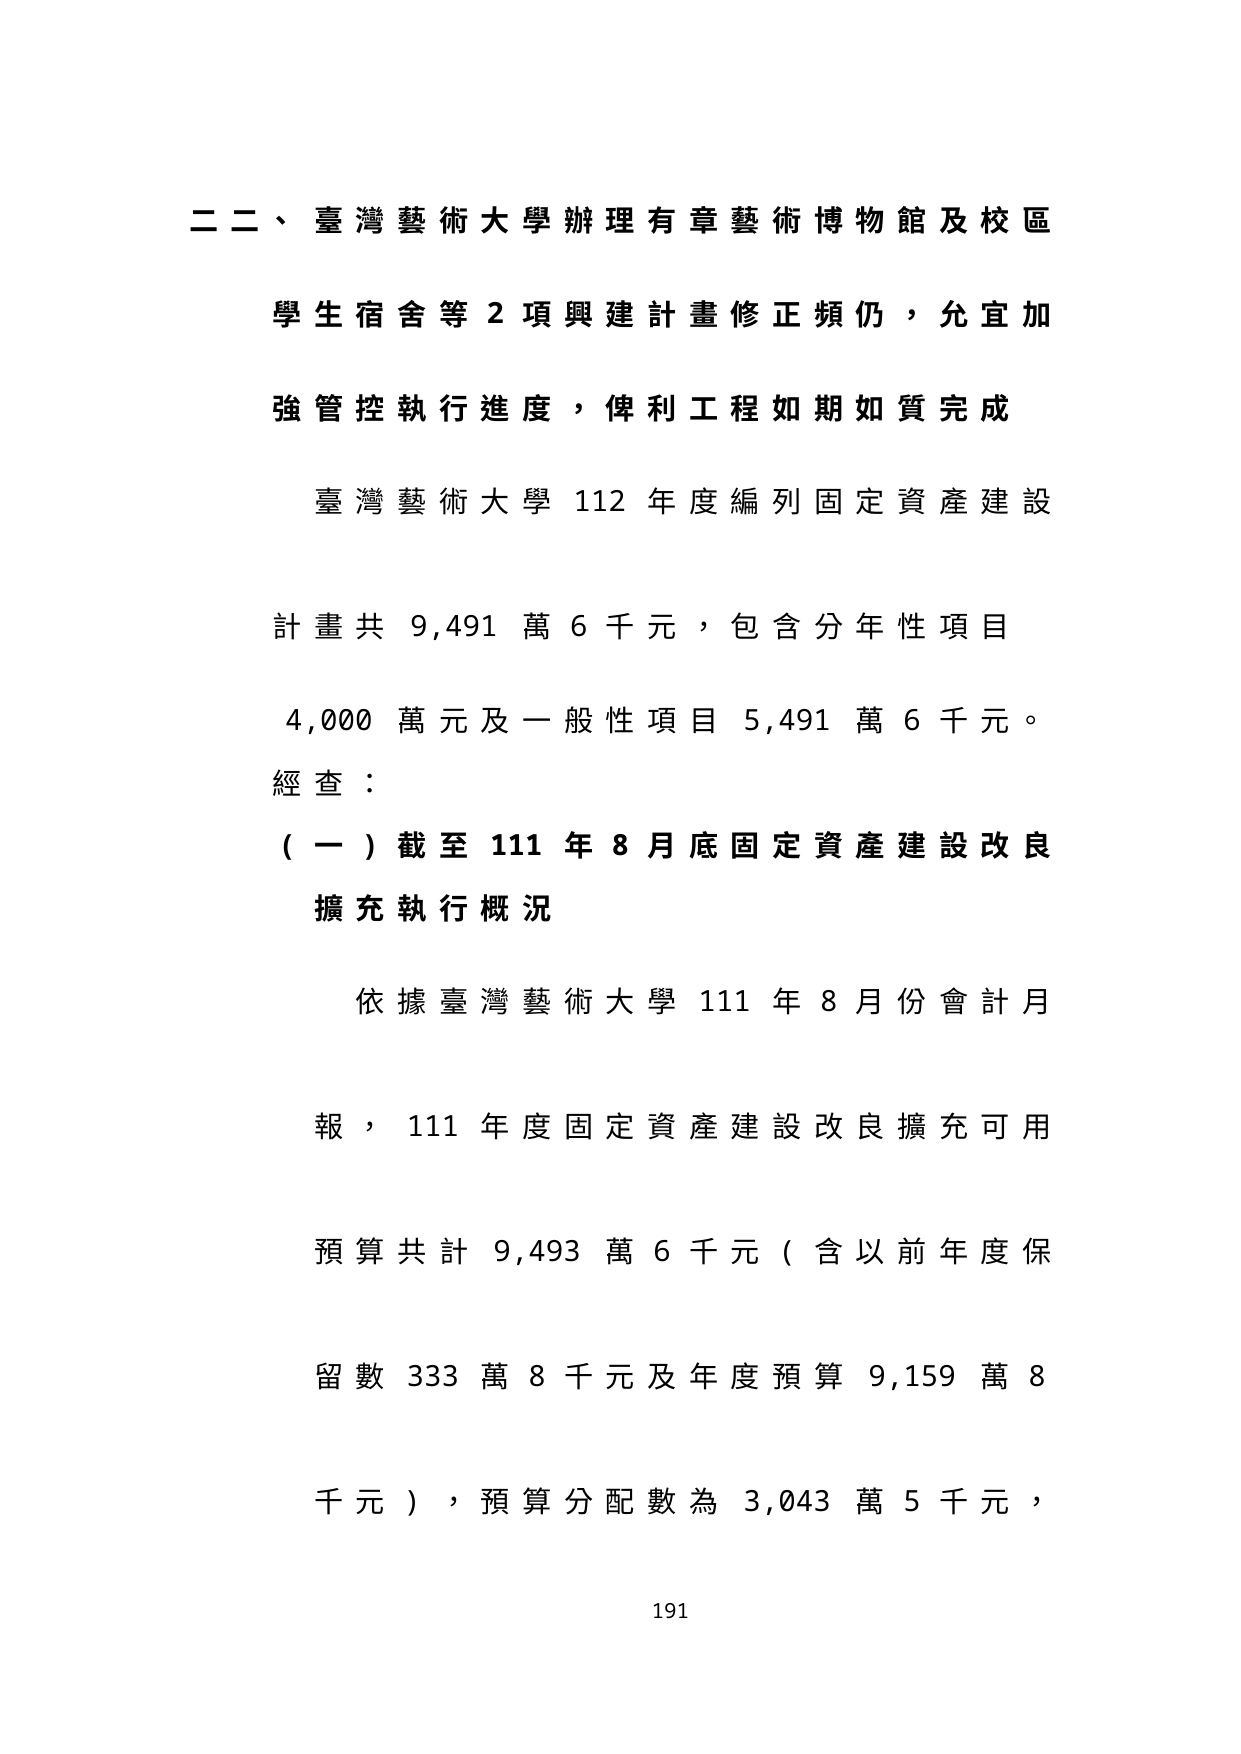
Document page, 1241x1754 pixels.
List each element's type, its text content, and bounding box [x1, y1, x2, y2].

text 二二、臺灣藝術大學辦理有章藝術博物館及校區學生宿舍等2項興建計畫修正頻仍，允宜加強管控執行進度，俾利工程如期如質完成 [183, 177, 1058, 427]
text 依據臺灣藝術大學111年8月份會計月報，111年度固定資產建設改良擴充可用預算共計9,493萬6千元(含以前年度保留數333萬8千元及年度預算9,159萬8千元)，預算分配數為3,043萬5千元， [271, 927, 1058, 1552]
text 臺灣藝術大學112年度編列固定資產建設計畫共9,491萬6千元，包含分年性項目4,000萬元及一般性項目5,491萬6千元。經查： [242, 427, 1058, 802]
text (一)截至111年8月底固定資產建設改良擴充執行概況 [242, 802, 1058, 927]
